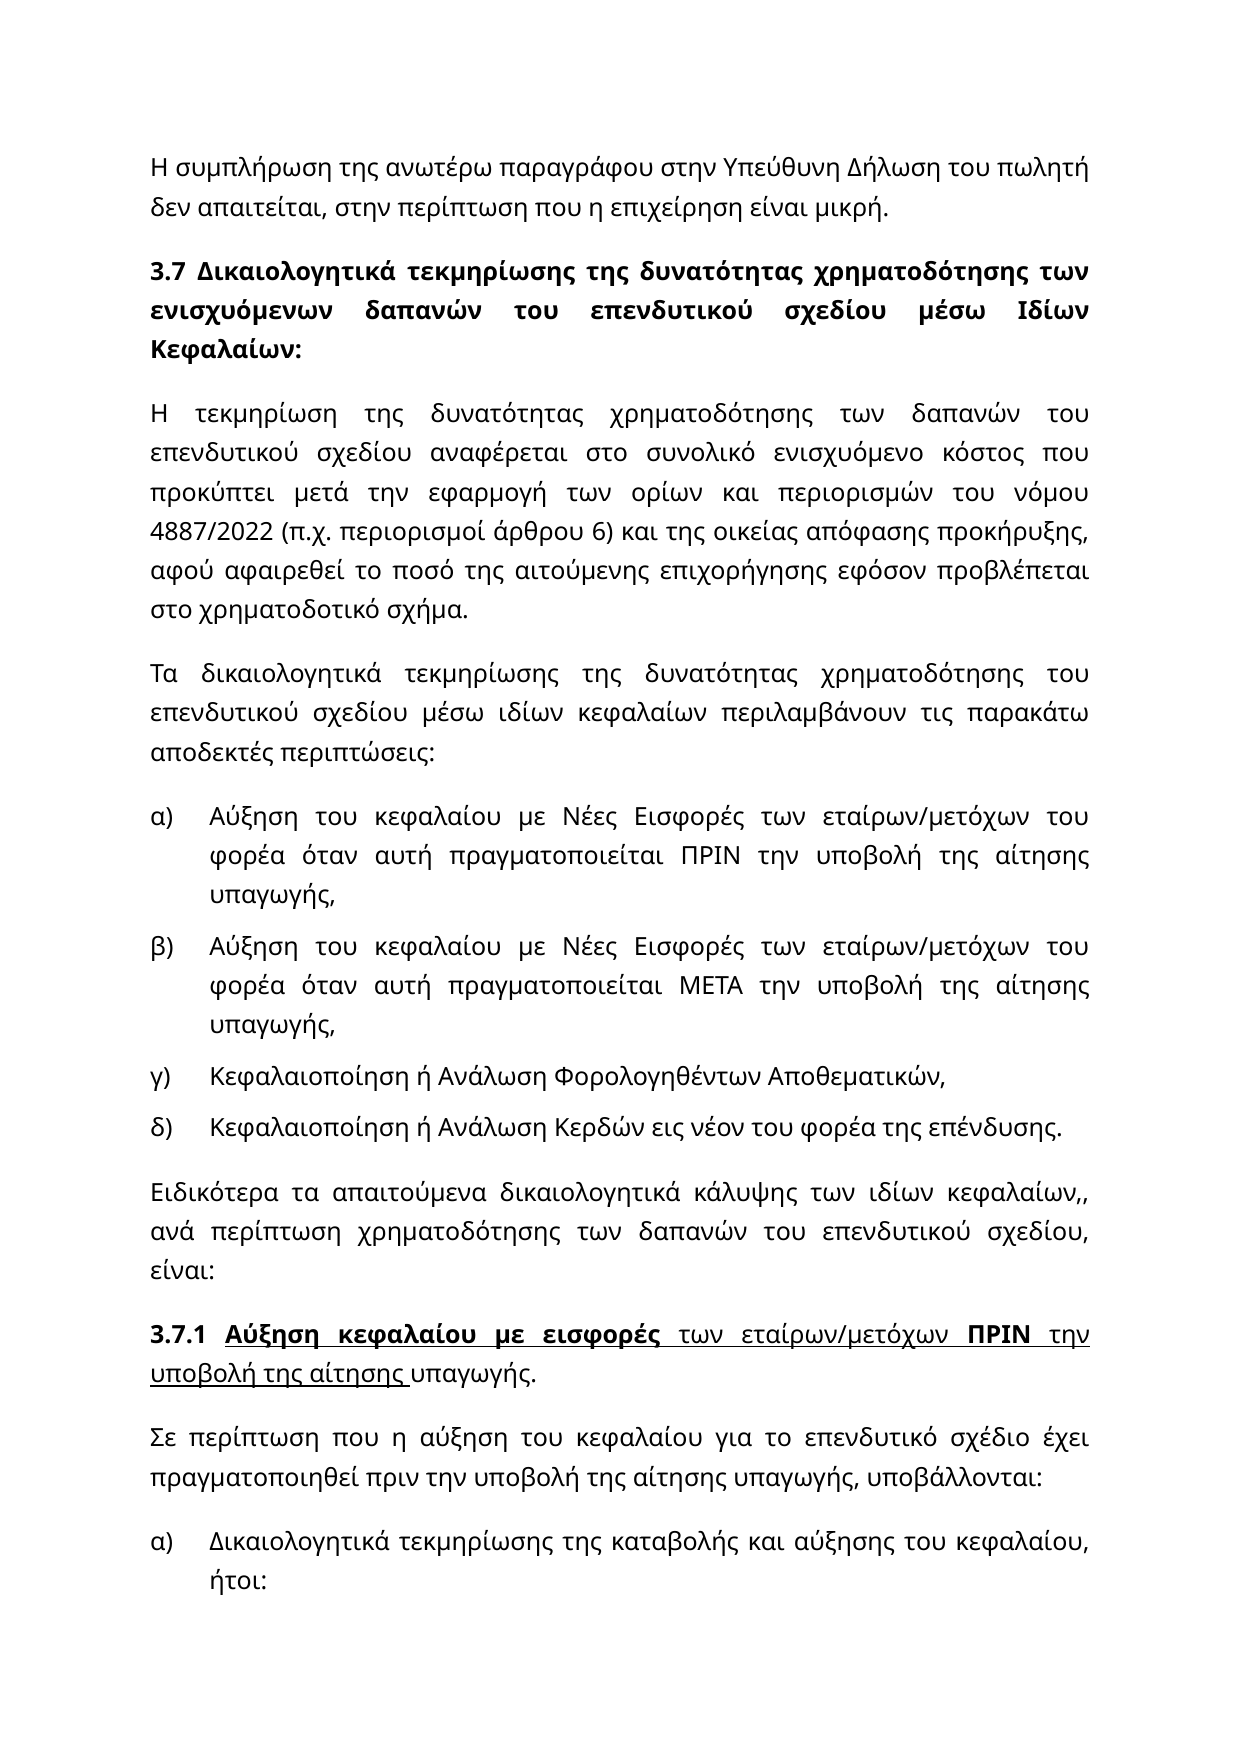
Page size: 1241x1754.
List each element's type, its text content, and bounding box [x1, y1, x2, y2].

list β) Αύξηση του κεφαλαίου με Νέες Εισφορές των εταίρων/μετόχων του φορέα όταν αυτή πραγματοποιείται ΜΕΤΑ την υποβολή της αίτησης υπαγωγής, [150, 928, 1090, 1041]
text 3.7 Δικαιολογητικά τεκμηρίωσης της δυνατότητας χρηματοδότησης των ενισχυόμενων δαπανών του επενδυτικού σχεδίου μέσω Ιδίων Κεφαλαίων: [150, 253, 1090, 366]
list α) Αύξηση του κεφαλαίου με Νέες Εισφορές των εταίρων/μετόχων του φορέα όταν αυτή πραγματοποιείται ΠΡΙΝ την υποβολή της αίτησης υπαγωγής, [150, 798, 1090, 911]
text 3.7.1 Αύξηση κεφαλαίου με εισφορές των εταίρων/μετόχων ΠΡΙΝ την υποβολή της αίτησης υπαγωγής. [150, 1317, 1090, 1390]
text Η τεκμηρίωση της δυνατότητας χρηματοδότησης των δαπανών του επενδυτικού σχεδίου αναφέρεται στο συνολικό ενισχυόμενο κόστος που προκύπτει μετά την εφαρμογή των ορίων και περιορισμών του νόμου 4887/2022 (π.χ. περιορισμοί άρθρου 6) και της οικείας απόφασης προκήρυξης, αφού αφαιρεθεί το ποσό της αιτούμενης επιχορήγησης εφόσον προβλέπεται στο χρηματοδοτικό σχήμα. [150, 396, 1090, 626]
text Τα δικαιολογητικά τεκμηρίωσης της δυνατότητας χρηματοδότησης του επενδυτικού σχεδίου μέσω ιδίων κεφαλαίων περιλαμβάνουν τις παρακάτω αποδεκτές περιπτώσεις: [150, 656, 1090, 768]
list α) Δικαιολογητικά τεκμηρίωσης της καταβολής και αύξησης του κεφαλαίου, ήτοι: [150, 1523, 1090, 1597]
text Η συμπλήρωση της ανωτέρω παραγράφου στην Υπεύθυνη Δήλωση του πωλητή δεν απαιτείται, στην περίπτωση που η επιχείρηση είναι μικρή. [150, 150, 1090, 223]
text Σε περίπτωση που η αύξηση του κεφαλαίου για το επενδυτικό σχέδιο έχει πραγματοποιηθεί πριν την υποβολή της αίτησης υπαγωγής, υποβάλλονται: [150, 1420, 1090, 1493]
text Ειδικότερα τα απαιτούμενα δικαιολογητικά κάλυψης των ιδίων κεφαλαίων,, ανά περίπτωση χρηματοδότησης των δαπανών του επενδυτικού σχεδίου, είναι: [150, 1174, 1090, 1287]
list γ) Κεφαλαιοποίηση ή Ανάλωση Φορολογηθέντων Αποθεματικών, [150, 1058, 1090, 1092]
list δ) Κεφαλαιοποίηση ή Ανάλωση Κερδών εις νέον του φορέα της επένδυσης. [150, 1110, 1090, 1144]
